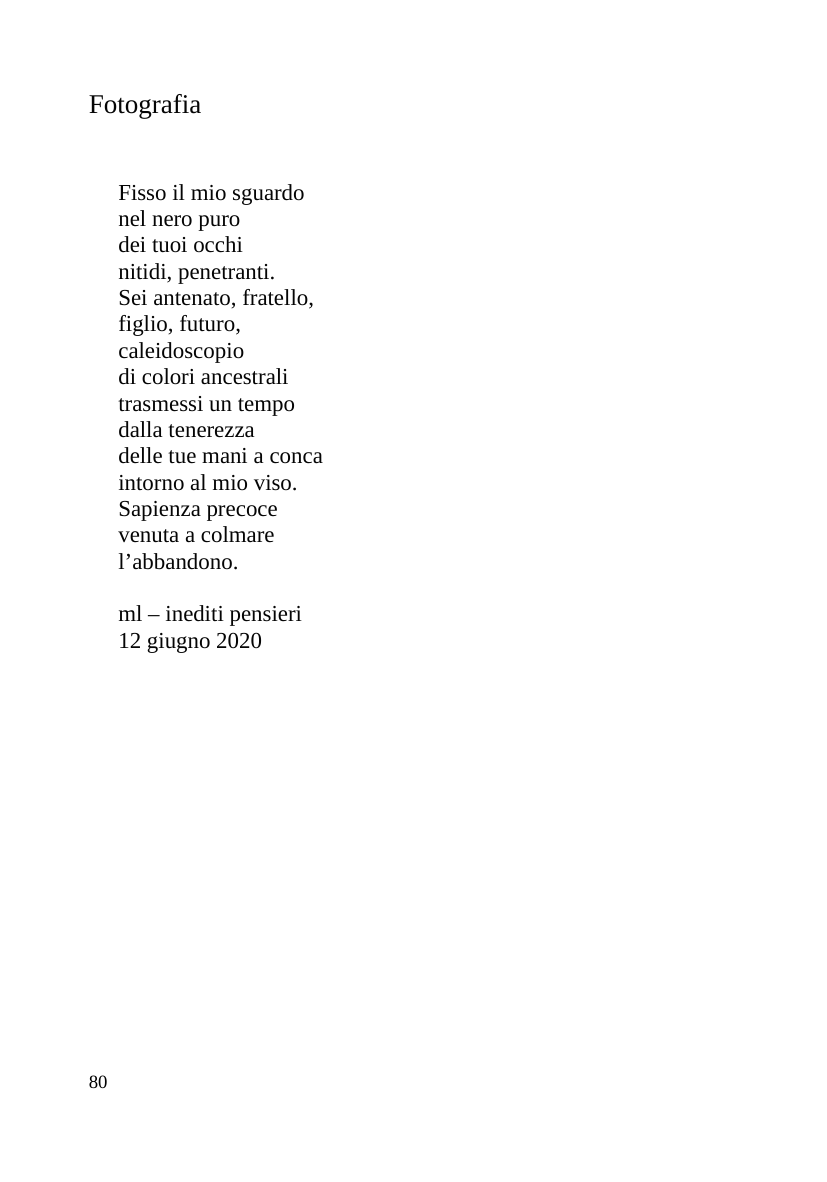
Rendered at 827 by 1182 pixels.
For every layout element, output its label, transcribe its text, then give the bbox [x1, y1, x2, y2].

text Fisso il mio sguardo [118, 179, 738, 205]
text di colori ancestrali [118, 363, 738, 389]
text delle tue mani a conca [118, 442, 738, 469]
text Fotografia [88, 88, 738, 120]
text ml – inediti pensieri [118, 600, 738, 627]
text intorno al mio viso. [118, 469, 738, 495]
text trasmessi un tempo [118, 389, 738, 416]
text Sei antenato, fratello, [118, 284, 738, 311]
text l’abbandono. [118, 548, 738, 574]
text figlio, futuro, [118, 311, 738, 337]
text nitidi, penetranti. [118, 258, 738, 284]
text Sapienza precoce [118, 495, 738, 521]
text venuta a colmare [118, 521, 738, 548]
text caleidoscopio [118, 337, 738, 363]
text dalla tenerezza [118, 416, 738, 442]
text dei tuoi occhi [118, 231, 738, 258]
text nel nero puro [118, 205, 738, 231]
text 12 giugno 2020 [118, 627, 738, 653]
